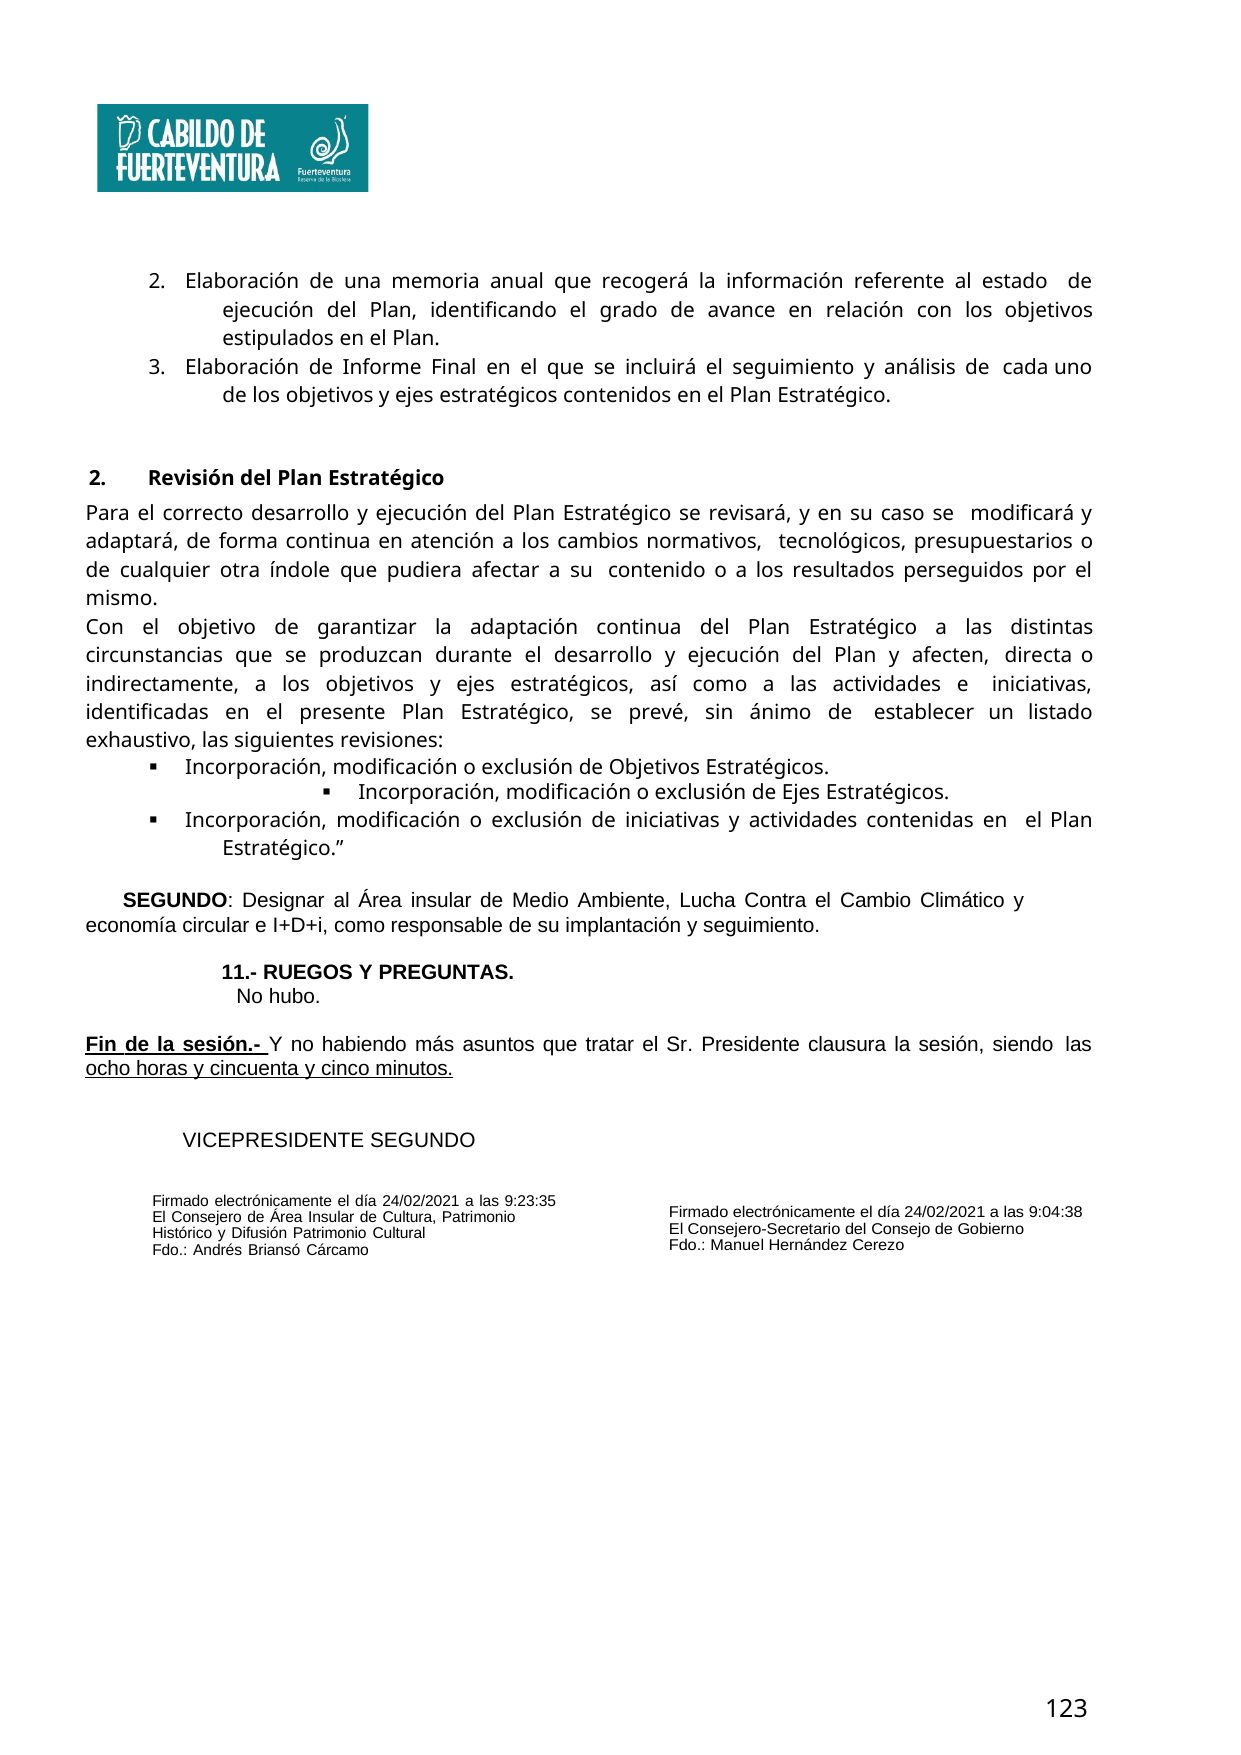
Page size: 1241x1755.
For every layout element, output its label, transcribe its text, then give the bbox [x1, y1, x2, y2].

list Elaboración de Informe Final en el que se incluirá el seguimiento y análisis de cada uno de los objetivos y ejes estratégicos contenidos en el Plan Estratégico. [148, 352, 1093, 409]
text VICEPRESIDENTE SEGUNDO [182, 1128, 1105, 1152]
list Elaboración de una memoria anual que recogerá la información referente al estado de ejecución del Plan, identificando el grado de avance en relación con los objetivos estipulados en el Plan. [148, 266, 1093, 352]
text Fin de la sesión.- Y no habiendo más asuntos que tratar el Sr. Presidente clausura la sesión, siendo las ocho horas y cincuenta y cinco minutos. [85, 1032, 1093, 1080]
text Firmado electrónicamente el día 24/02/2021 a las 9:23:35 El Consejero de Área Insular de Cultura, Patrimonio Histórico y Difusión Patrimonio Cultural [152, 1194, 562, 1242]
list Incorporación, modificación o exclusión de Objetivos Estratégicos. [148, 754, 1105, 779]
text Firmado electrónicamente el día 24/02/2021 a las 9:04:38 El Consejero-Secretario del Consejo de Gobierno [669, 1205, 1089, 1238]
text SEGUNDO: Designar al Área insular de Medio Ambiente, Lucha Contra el Cambio Climático y economía circular e I+D+i, como responsable de su implantación y seguimiento. [85, 888, 1093, 936]
list Incorporación, modificación o exclusión de Ejes Estratégicos. [322, 779, 1105, 805]
text Fdo.: Manuel Hernández Cerezo [669, 1238, 1105, 1254]
list Revisión del Plan Estratégico [88, 463, 1105, 492]
text Con el objetivo de garantizar la adaptación continua del Plan Estratégico a las distintas circunstancias que se produzcan durante el desarrollo y ejecución del Plan y afecten, directa o indirectamente, a los objetivos y ejes estratégicos, así como a las actividades e iniciativas, identificadas en el presente Plan Estratégico, se prevé, sin ánimo de establecer un listado exhaustivo, las siguientes revisiones: [85, 612, 1093, 754]
text No hubo. [236, 984, 1093, 1008]
text Para el correcto desarrollo y ejecución del Plan Estratégico se revisará, y en su caso se modificará y adaptará, de forma continua en atención a los cambios normativos, tecnológicos, presupuestarios o de cualquier otra índole que pudiera afectar a su contenido o a los resultados perseguidos por el mismo. [85, 498, 1093, 612]
list Incorporación, modificación o exclusión de iniciativas y actividades contenidas en el Plan Estratégico.” [148, 805, 1093, 862]
text Fdo.: Andrés Briansó Cárcamo [152, 1242, 562, 1258]
subtitle 11.- RUEGOS Y PREGUNTAS. [221, 960, 1105, 984]
